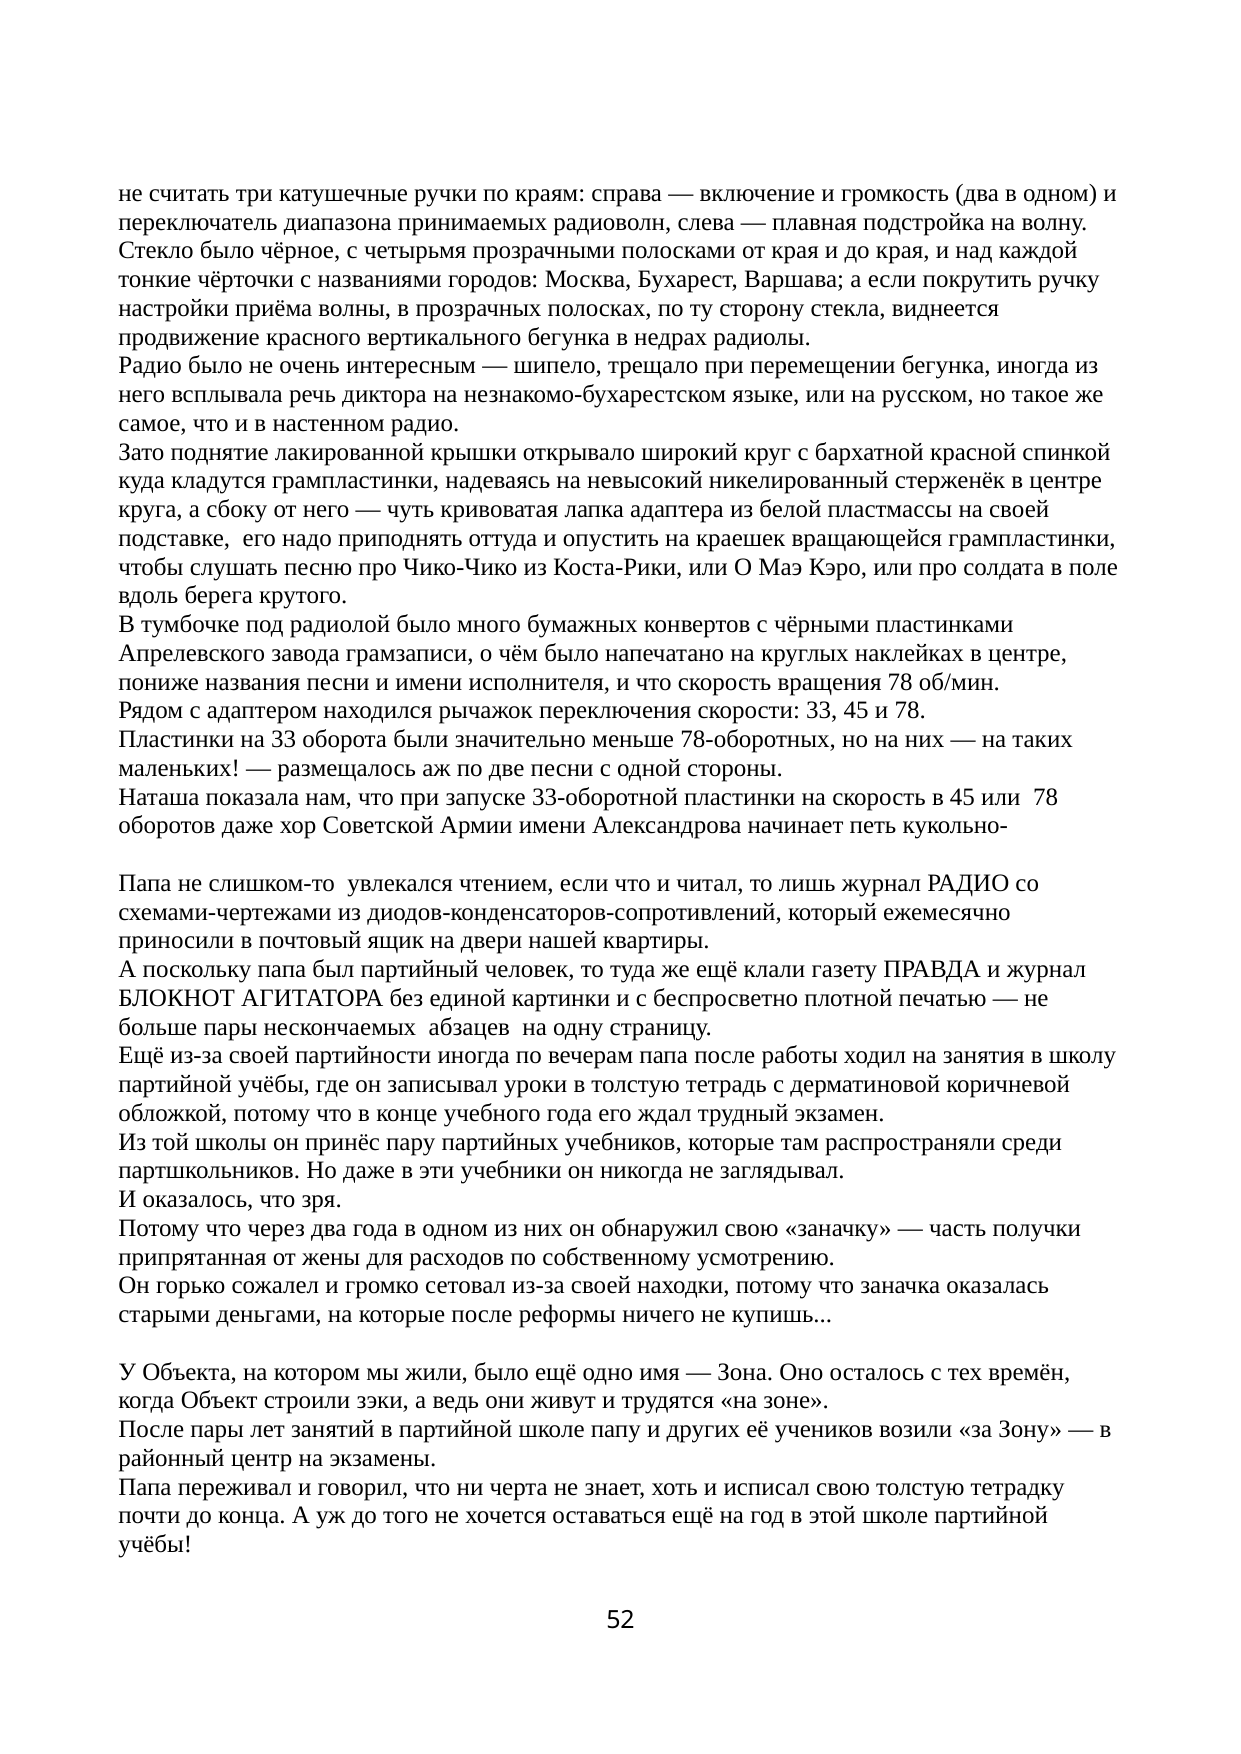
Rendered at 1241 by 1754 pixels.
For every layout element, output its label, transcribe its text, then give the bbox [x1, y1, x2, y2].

text не считать три катушечные ручки по краям: справа — включение и громкость (два в одном) и переключатель диапазона принимаемых радиоволн, слева — плавная подстройка на волну. [118, 178, 1122, 236]
text И оказалось, что зря. [118, 1184, 1122, 1213]
text Радио было не очень интересным — шипело, трещало при перемещении бегунка, иногда из него всплывала речь диктора на незнакомо-бухарестском языке, или на русском, но такое же самое, что и в настенном радио. [118, 351, 1122, 437]
text В тумбочке под радиолой было много бумажных конвертов с чёрными пластинками Апрелевского завода грамзаписи, о чём было напечатано на круглых наклейках в центре, пониже названия песни и имени исполнителя, и что скорость вращения 78 об/мин. [118, 609, 1122, 696]
text Стекло было чёрное, с четырьмя прозрачными полосками от края и до края, и над каждой тонкие чёрточки с названиями городов: Москва, Бухарест, Варшава; а если покрутить ручку настройки приёма волны, в прозрачных полосках, по ту сторону стекла, виднеется продвижение красного вертикального бегунка в недрах радиолы. [118, 236, 1122, 351]
text Папа не слишком-то увлекался чтением, если что и читал, то лишь журнал РАДИО со схемами-чертежами из диодов-конденсаторов-сопротивлений, который ежемесячно приносили в почтовый ящик на двери нашей квартиры. [118, 868, 1122, 954]
text Из той школы он принёс пару партийных учебников, которые там распространяли среди партшкольников. Но даже в эти учебники он никогда не заглядывал. [118, 1127, 1122, 1184]
text А поскольку папа был партийный человек, то туда же ещё клали газету ПРАВДА и журнал БЛОКНОТ АГИТАТОРА без единой картинки и с беспросветно плотной печатью — не больше пары нескончаемых абзацев на одну страницу. [118, 954, 1122, 1041]
text У Объекта, на котором мы жили, было ещё одно имя — Зона. Оно осталось с тех времён, когда Объект строили зэки, а ведь они живут и трудятся «на зоне». [118, 1357, 1122, 1414]
text Зато поднятие лакированной крышки открывало широкий круг с бархатной красной спинкой куда кладутся грампластинки, надеваясь на невысокий никелированный стерженёк в центре круга, а сбоку от него — чуть кривоватая лапка адаптера из белой пластмассы на своей подставке, его надо приподнять оттуда и опустить на краешек вращающейся грампластинки, чтобы слушать песню про Чико-Чико из Коста-Рики, или О Маэ Кэро, или про солдата в поле вдоль берега крутого. [118, 437, 1122, 609]
text Папа переживал и говорил, что ни черта не знает, хоть и исписал свою толстую тетрадку почти до конца. А уж до того не хочется оставаться ещё на год в этой школе партийной учёбы! [118, 1472, 1122, 1558]
text Он горько сожалел и громко сетовал из-за своей находки, потому что заначка оказалась старыми деньгами, на которые после реформы ничего не купишь... [118, 1271, 1122, 1328]
text Пластинки на 33 оборота были значительно меньше 78-оборотных, но на них — на таких маленьких! — размещалось аж по две песни с одной стороны. [118, 724, 1122, 782]
text Ещё из-за своей партийности иногда по вечерам папа после работы ходил на занятия в школу партийной учёбы, где он записывал уроки в толстую тетрадь с дерматиновой коричневой обложкой, потому что в конце учебного года его ждал трудный экзамен. [118, 1041, 1122, 1127]
text После пары лет занятий в партийной школе папу и других её учеников возили «за Зону» — в районный центр на экзамены. [118, 1414, 1122, 1472]
text Рядом с адаптером находился рычажок переключения скорости: 33, 45 и 78. [118, 696, 1122, 724]
text Потому что через два года в одном из них он обнаружил свою «заначку» — часть получки припрятанная от жены для расходов по собственному усмотрению. [118, 1213, 1122, 1271]
text Наташа показала нам, что при запуске 33-оборотной пластинки на скорость в 45 или 78 оборотов даже хор Советской Армии имени Александрова начинает петь кукольно- [118, 782, 1122, 839]
